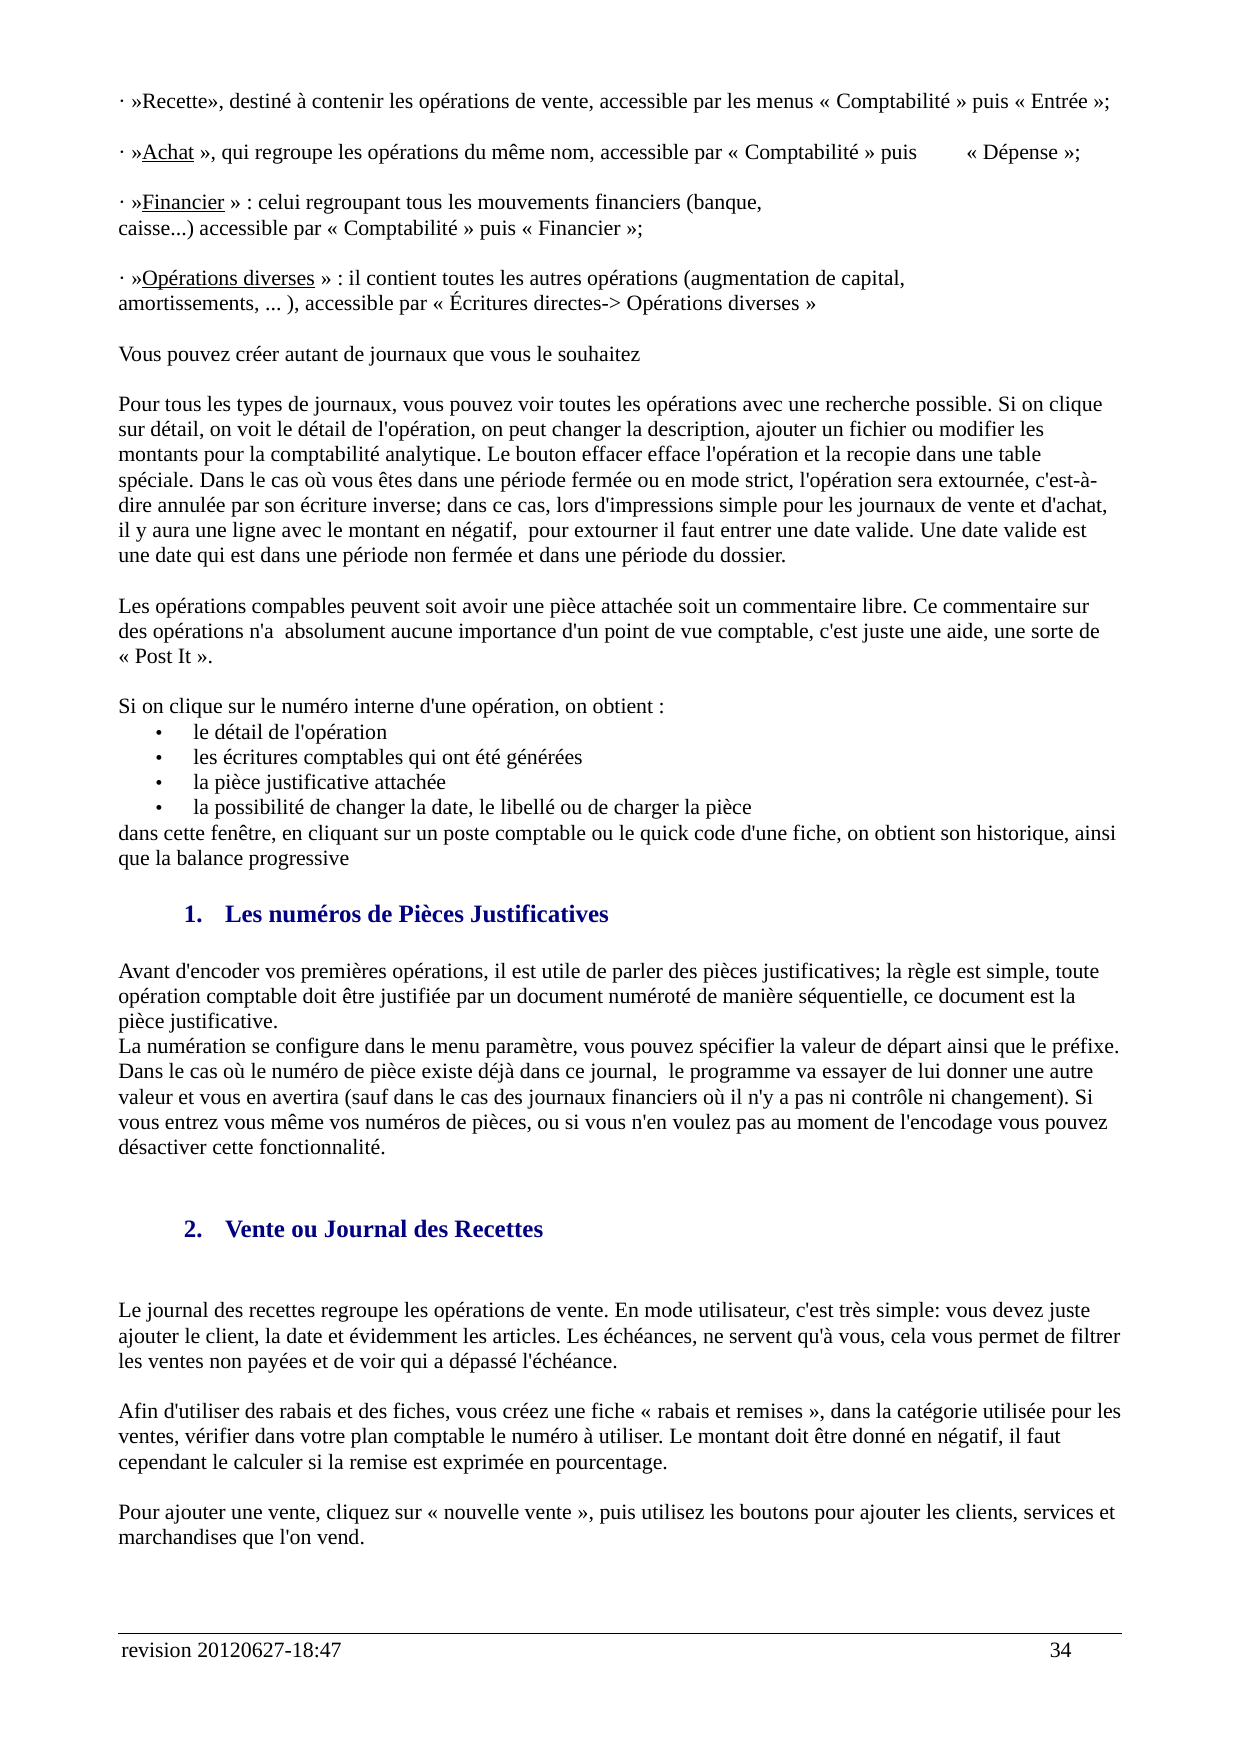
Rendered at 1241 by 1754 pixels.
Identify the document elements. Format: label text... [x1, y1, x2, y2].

list la pièce justificative attachée [156, 769, 1122, 794]
text · »Achat », qui regroupe les opérations du même nom, accessible par « Comptabilité » puis « Dépense »; [118, 139, 1122, 164]
text Pour tous les types de journaux, vous pouvez voir toutes les opérations avec une recherche possible. Si on clique sur détail, on voit le détail de l'opération, on peut changer la description, ajouter un fichier ou modifier les montants pour la comptabilité analytique. Le bouton effacer efface l'opération et la recopie dans une table spéciale. Dans le cas où vous êtes dans une période fermée ou en mode strict, l'opération sera extournée, c'est-à-dire annulée par son écriture inverse; dans ce cas, lors d'impressions simple pour les journaux de vente et d'achat, il y aura une ligne avec le montant en négatif, pour extourner il faut entrer une date valide. Une date valide est une date qui est dans une période non fermée et dans une période du dossier. [118, 391, 1122, 567]
text Pour ajouter une vente, cliquez sur « nouvelle vente », puis utilisez les boutons pour ajouter les clients, services et marchandises que l'on vend. [118, 1499, 1122, 1549]
list la possibilité de changer la date, le libellé ou de charger la pièce [156, 794, 1122, 819]
list le détail de l'opération [156, 719, 1122, 744]
text · »Recette», destiné à contenir les opérations de vente, accessible par les menus « Comptabilité » puis « Entrée »; [118, 88, 1122, 114]
text dans cette fenêtre, en cliquant sur un poste comptable ou le quick code d'une fiche, on obtient son historique, ainsi que la balance progressive [118, 819, 1122, 870]
text Le journal des recettes regroupe les opérations de vente. En mode utilisateur, c'est très simple: vous devez juste ajouter le client, la date et évidemment les articles. Les échéances, ne servent qu'à vous, cela vous permet de filtrer les ventes non payées et de voir qui a dépassé l'échéance. [118, 1297, 1122, 1373]
text · »Opérations diverses » : il contient toutes les autres opérations (augmentation de capital, amortissements, ... ), accessible par « Écritures directes-> Opérations diverses » [118, 265, 1122, 315]
text Vous pouvez créer autant de journaux que vous le souhaitez [118, 341, 1122, 366]
text Les opérations compables peuvent soit avoir une pièce attachée soit un commentaire libre. Ce commentaire sur des opérations n'a absolument aucune importance d'un point de vue comptable, c'est juste une aide, une sorte de « Post It ». [118, 593, 1122, 668]
text La numération se configure dans le menu paramètre, vous pouvez spécifier la valeur de départ ainsi que le préfixe. Dans le cas où le numéro de pièce existe déjà dans ce journal, le programme va essayer de lui donner une autre valeur et vous en avertira (sauf dans le cas des journaux financiers où il n'y a pas ni contrôle ni changement). Si vous entrez vous même vos numéros de pièces, ou si vous n'en voulez pas au moment de l'encodage vous pouvez désactiver cette fonctionnalité. [118, 1033, 1122, 1159]
text Avant d'encoder vos premières opérations, il est utile de parler des pièces justificatives; la règle est simple, toute opération comptable doit être justifiée par un document numéroté de manière séquentielle, ce document est la pièce justificative. [118, 958, 1122, 1033]
text Afin d'utiliser des rabais et des fiches, vous créez une fiche « rabais et remises », dans la catégorie utilisée pour les ventes, vérifier dans votre plan comptable le numéro à utiliser. Le montant doit être donné en négatif, il faut cependant le calculer si la remise est exprimée en pourcentage. [118, 1398, 1122, 1474]
text Si on clique sur le numéro interne d'une opération, on obtient : [118, 693, 1122, 719]
list les écritures comptables qui ont été générées [156, 744, 1122, 769]
text caisse...) accessible par « Comptabilité » puis « Financier »; [118, 214, 1122, 240]
text · »Financier » : celui regroupant tous les mouvements financiers (banque, [118, 189, 1122, 214]
subtitle Vente ou Journal des Recettes [177, 1214, 1122, 1243]
subtitle Les numéros de Pièces Justificatives [177, 899, 1122, 928]
